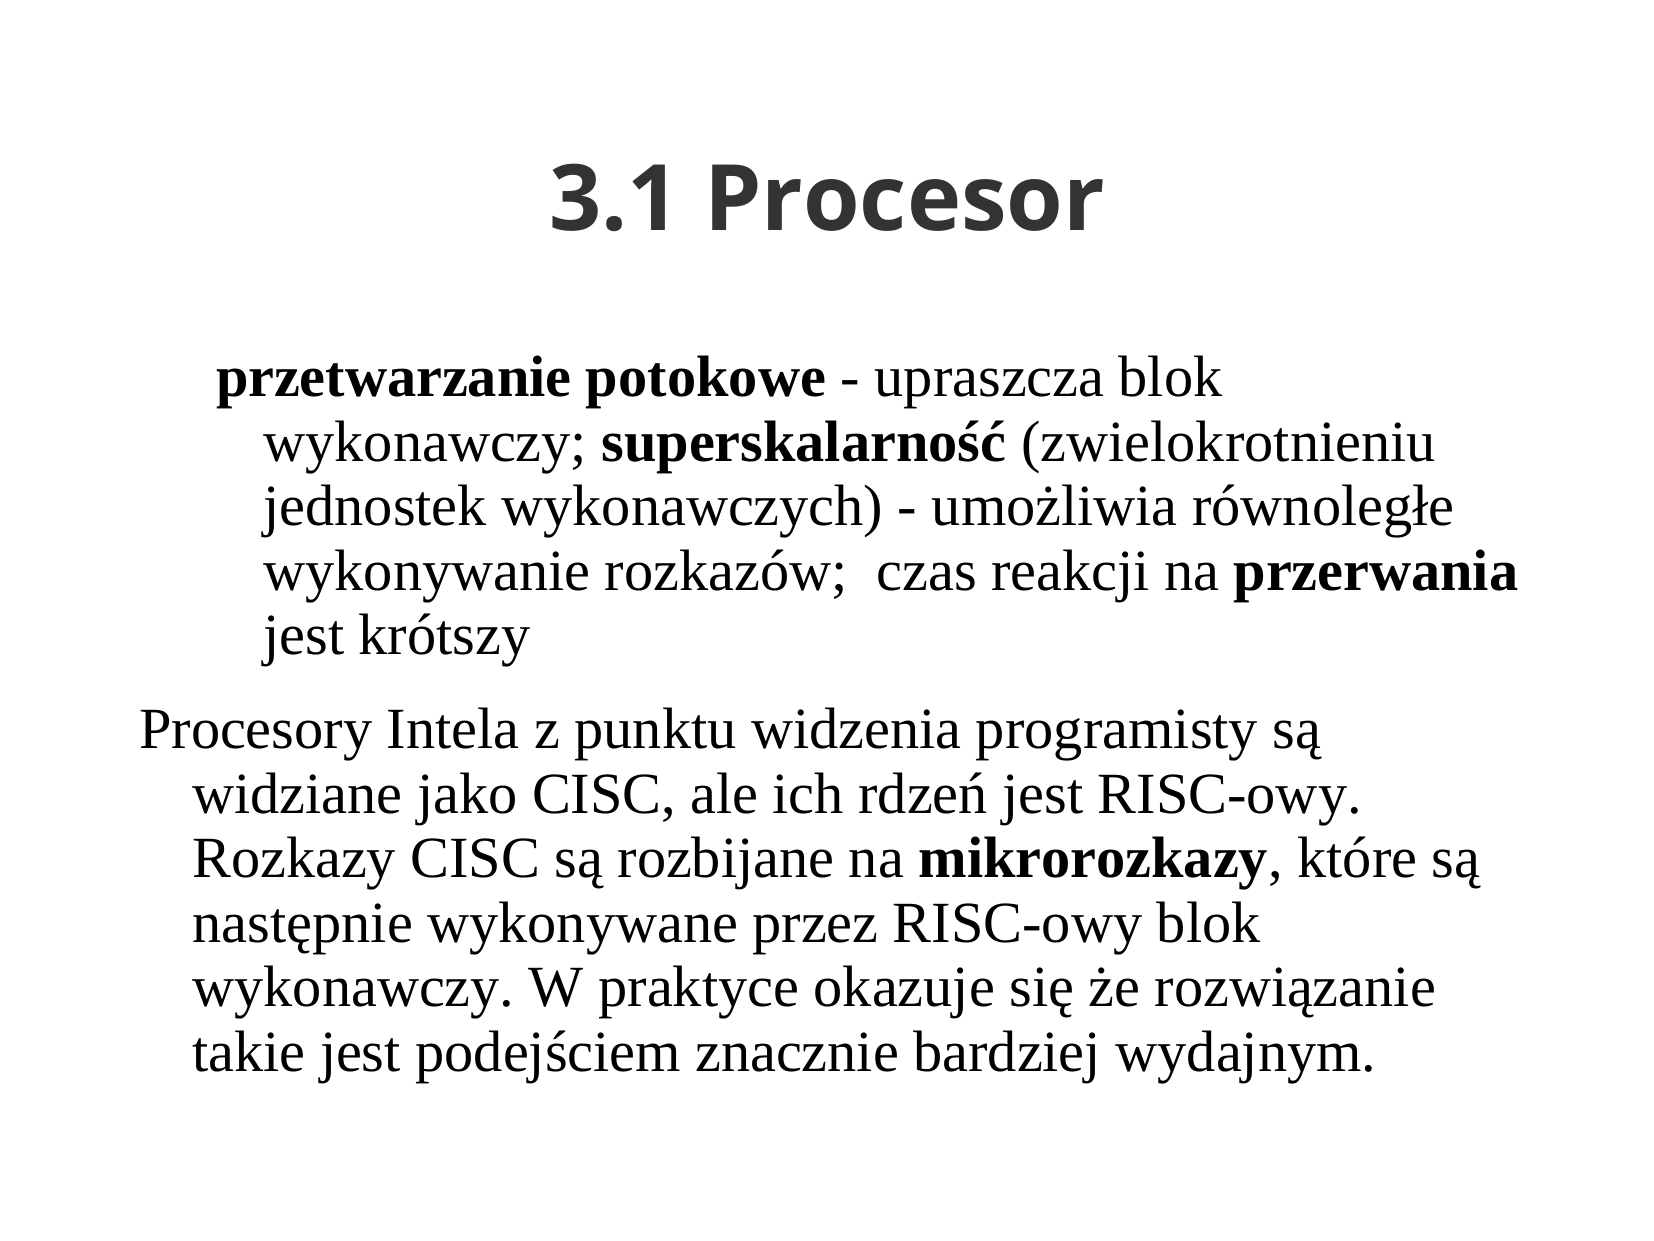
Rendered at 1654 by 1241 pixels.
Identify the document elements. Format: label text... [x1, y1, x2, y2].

title 3.1 Procesor [121, 91, 1534, 299]
list przetwarzanie potokowe - upraszcza blok wykonawczy; superskalarność (zwielokrotnieniu jednostek wykonawczych) - umożliwia równoległe wykonywanie rozkazów; czas reakcji na przerwania jest krótszy Procesory Intela z punktu widzenia programisty są widziane jako CISC, ale ich rdzeń jest RISC-owy. Rozkazy CISC są rozbijane na mikrorozkazy, które są następnie wykonywane przez RISC-owy blok wykonawczy. W praktyce okazuje się że rozwiązanie takie jest podejściem znacznie bardziej wydajnym. [121, 344, 1534, 1112]
